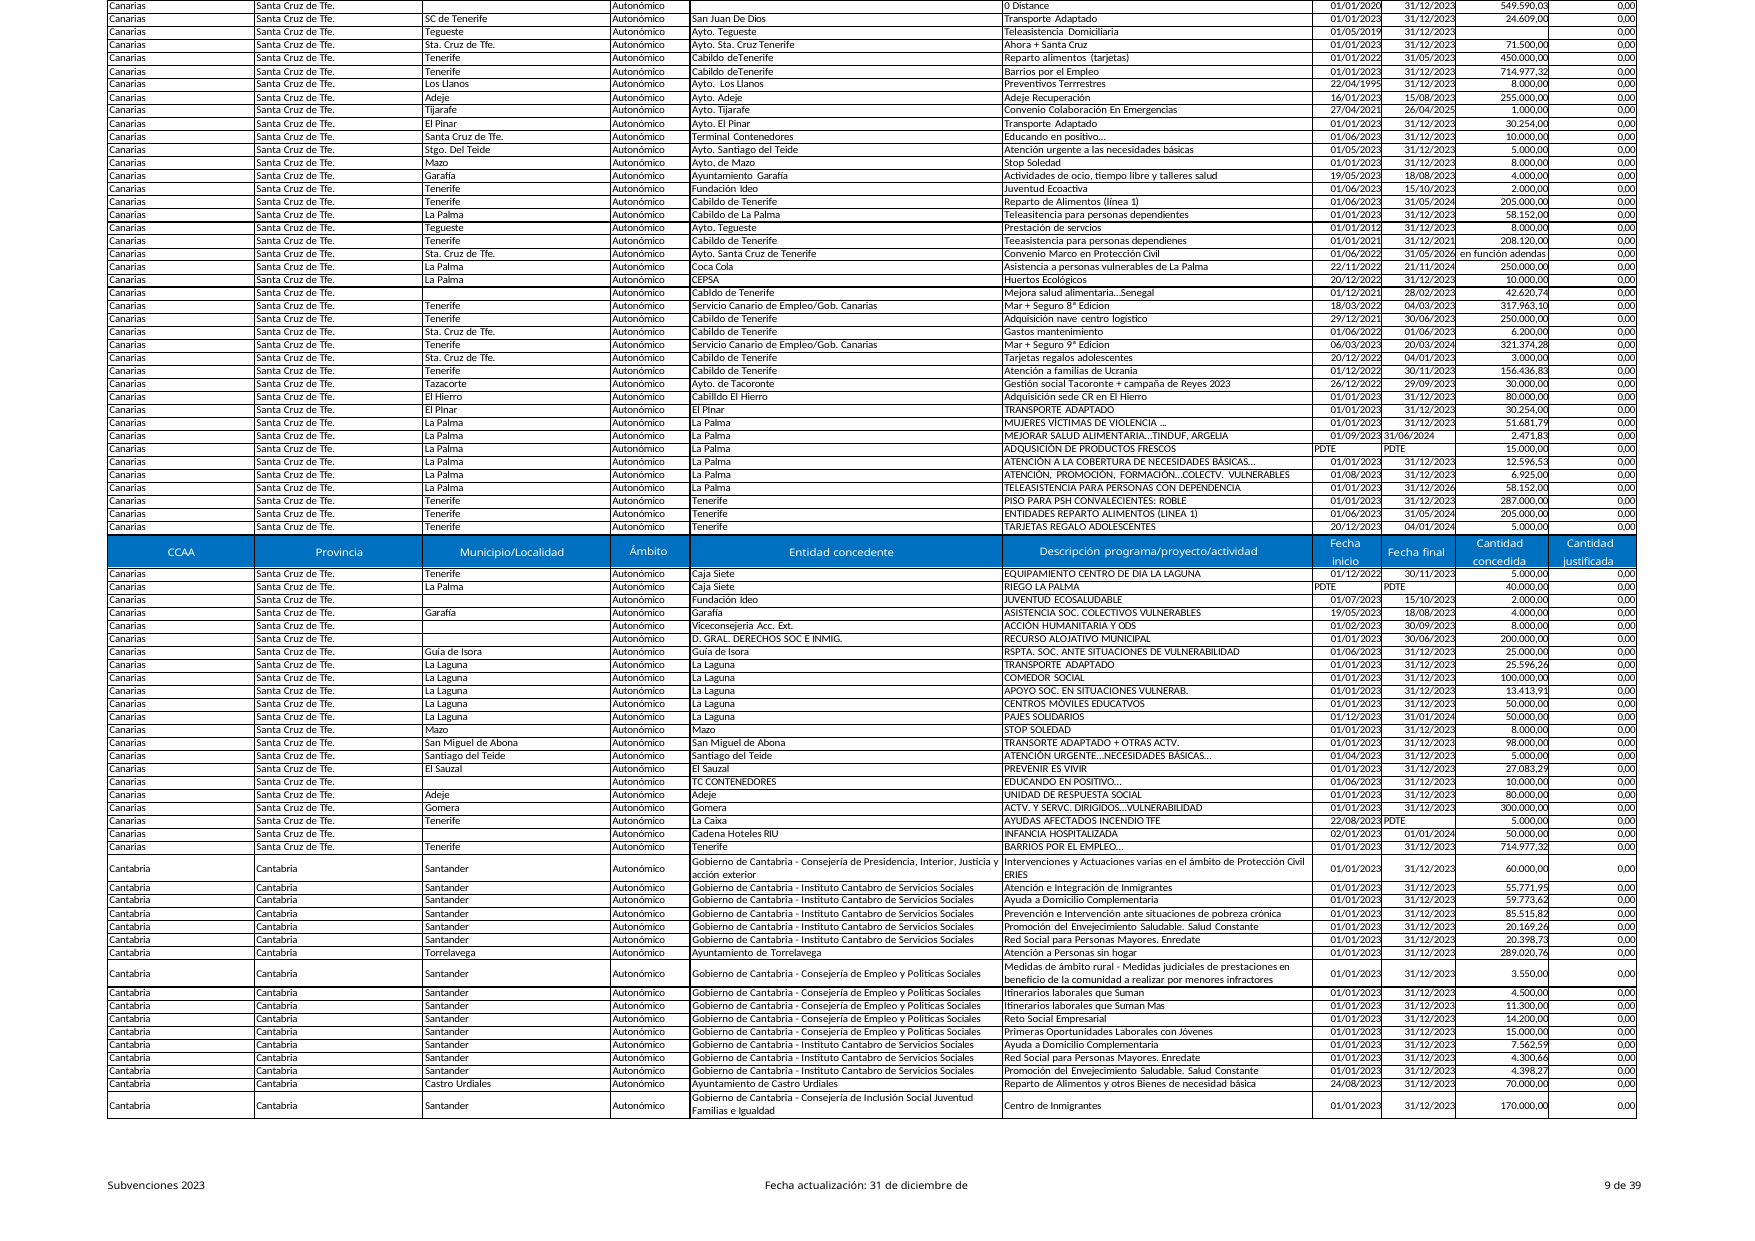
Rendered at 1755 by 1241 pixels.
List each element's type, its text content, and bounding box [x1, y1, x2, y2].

table_cell Canarias [108, 183, 254, 195]
table_cell 01/01/2023 [1313, 947, 1381, 959]
table_cell Reparto alimentos (tarjetas) [1003, 53, 1312, 65]
table_cell 0,00 [1549, 157, 1636, 169]
table_cell 31/12/2023 [1382, 673, 1455, 685]
table_cell La Laguna [691, 686, 1002, 698]
table_cell 31/12/2023 [1382, 855, 1455, 881]
table_cell 01/01/2023 [1313, 1027, 1381, 1038]
table_cell Ayto. Los Llanos [691, 79, 1002, 91]
table_cell Autonómico [611, 569, 689, 581]
table_cell Autonómico [611, 777, 689, 789]
table_cell 0,00 [1549, 908, 1636, 920]
table_cell 0,00 [1549, 457, 1636, 469]
table_cell 6.200,00 [1456, 327, 1548, 338]
table_cell PDTE [1313, 444, 1381, 456]
table_cell Adquisición sede CR en El Hierro [1003, 392, 1312, 404]
table_cell Promoción del Envejecimiento Saludable. Salud Constante [1003, 921, 1312, 933]
table_cell 31/12/2023 [1382, 418, 1455, 430]
table_cell Canarias [108, 14, 254, 26]
table_cell Ayto. Santa Cruz de Tenerife [691, 249, 1002, 260]
table_cell Cantabria [255, 1001, 422, 1012]
table_cell Cantabria [108, 1053, 254, 1064]
table_cell 31/12/2023 [1382, 118, 1455, 130]
table_cell La Palma [691, 431, 1002, 443]
table_cell Autonómico [611, 261, 689, 273]
table_cell Cabildo deTenerife [691, 66, 1002, 78]
table_cell 40.000,00 [1456, 582, 1548, 593]
table_cell Tenerife [691, 842, 1002, 854]
table_cell Garafía [691, 608, 1002, 619]
table_cell 0,00 [1549, 1092, 1636, 1118]
table_cell 31/12/2023 [1382, 1079, 1455, 1091]
table_cell Canarias [108, 144, 254, 156]
table_cell Canarias [108, 777, 254, 789]
table_cell 0,00 [1549, 1014, 1636, 1026]
table_cell 31/12/2023 [1382, 1001, 1455, 1012]
table_cell 20/12/2022 [1313, 275, 1381, 286]
table_cell 31/05/2024 [1382, 196, 1455, 208]
table_cell 01/01/2012 [1313, 223, 1381, 234]
table_cell EQUIPAMIENTO CENTRO DE DIA LA LAGUNA [1003, 569, 1312, 581]
table_cell 0,00 [1549, 947, 1636, 959]
table_cell 0,00 [1549, 27, 1636, 39]
table_cell Autonómico [611, 816, 689, 828]
table_cell 01/01/2020 [1313, 1, 1381, 13]
table_cell Autonómico [611, 483, 689, 495]
table_cell [423, 1, 610, 13]
table_cell 01/01/2023 [1313, 1014, 1381, 1026]
table_cell Gestión social Tacoronte + campaña de Reyes 2023 [1003, 379, 1312, 391]
table_cell 12.596,53 [1456, 457, 1548, 469]
table_cell 31/12/2023 [1382, 895, 1455, 907]
table_cell Prevención e Intervención ante situaciones de pobreza crónica [1003, 908, 1312, 920]
table_cell STOP SOLEDAD [1003, 725, 1312, 737]
table_cell 0,00 [1549, 301, 1636, 312]
table_cell 0,00 [1549, 79, 1636, 91]
table_cell Gobierno de Cantabria - Consejería de Empleo y Politicas Sociales [691, 1001, 1002, 1012]
table_cell Autonómico [611, 235, 689, 247]
table_cell Santa Cruz de Tfe. [255, 751, 422, 763]
table_cell 30/11/2023 [1382, 569, 1455, 581]
table_cell Autonómico [611, 608, 689, 619]
table_cell Autonómico [611, 92, 689, 104]
table_cell 0,00 [1549, 379, 1636, 391]
table_cell Santa Cruz de Tfe. [255, 196, 422, 208]
table_cell Santa Cruz de Tfe. [255, 608, 422, 619]
table_cell Cantabria [255, 895, 422, 907]
table_cell 01/08/2023 [1313, 470, 1381, 482]
table_cell 31/12/2023 [1382, 699, 1455, 711]
table_cell ACCIÓN HUMANITARIA Y ODS [1003, 621, 1312, 633]
table_cell 0,00 [1549, 40, 1636, 52]
table_cell 0,00 [1549, 960, 1636, 986]
table_cell Gobierno de Cantabria - Consejería de Empleo y Politicas Sociales [691, 1027, 1002, 1038]
table_cell 0,00 [1549, 314, 1636, 326]
table_cell 01/06/2022 [1313, 249, 1381, 260]
table_cell 18/08/2023 [1382, 170, 1455, 182]
table_cell 01/01/2023 [1313, 418, 1381, 430]
table_cell 0,00 [1549, 569, 1636, 581]
table_cell Tenerife [423, 340, 610, 352]
table_cell ATENCIÓN URGENTE…NECESIDADES BÁSICAS… [1003, 751, 1312, 763]
table_cell 0,00 [1549, 144, 1636, 156]
table_cell Autonómico [611, 509, 689, 521]
table_cell 01/01/2023 [1313, 1001, 1381, 1012]
table_cell [691, 1, 1002, 13]
table_cell Santander [423, 1027, 610, 1038]
table_cell Santa Cruz de Tfe. [255, 366, 422, 378]
table_cell 26/04/2025 [1382, 105, 1455, 117]
table_cell 27.083,29 [1456, 764, 1548, 776]
table_cell Cantabria [108, 921, 254, 933]
table_cell Ayuntamiento Garafía [691, 170, 1002, 182]
table_cell Santa Cruz de Tfe. [255, 647, 422, 659]
table_cell 0,00 [1549, 170, 1636, 182]
table_cell Santa Cruz de Tfe. [255, 803, 422, 815]
table_cell 31/12/2023 [1382, 921, 1455, 933]
table_cell 1.000,00 [1456, 105, 1548, 117]
table_cell 31/12/2021 [1382, 235, 1455, 247]
table_cell Teleasistencia Domiciliaria [1003, 27, 1312, 39]
table_cell 01/01/2023 [1313, 908, 1381, 920]
table_cell Canarias [108, 418, 254, 430]
table_cell Autonómico [611, 1092, 689, 1118]
table_cell 300.000,00 [1456, 803, 1548, 815]
table_cell 01/06/2023 [1313, 183, 1381, 195]
table_cell 7.562,59 [1456, 1040, 1548, 1052]
table_cell Tenerife [423, 53, 610, 65]
table_cell Canarias [108, 209, 254, 221]
table_cell 58.152,00 [1456, 209, 1548, 221]
table_cell 50.000,00 [1456, 712, 1548, 724]
table_cell Santa Cruz de Tfe. [255, 183, 422, 195]
table_cell Autonómico [611, 855, 689, 881]
table_cell [423, 595, 610, 607]
table_cell Castro Urdiales [423, 1079, 610, 1091]
table_cell Canarias [108, 738, 254, 750]
table_cell 0,00 [1549, 53, 1636, 65]
table_cell 22/11/2022 [1313, 261, 1381, 273]
table_cell 31/12/2023 [1382, 960, 1455, 986]
table_cell Canarias [108, 223, 254, 234]
table_cell Teleasitencia para personas dependientes [1003, 209, 1312, 221]
table_cell Gobierno de Cantabria - Consejería de Empleo y Politicas Sociales [691, 988, 1002, 999]
table_cell 0,00 [1549, 522, 1636, 534]
table_cell ASISTENCIA SOC. COLECTIVOS VULNERABLES [1003, 608, 1312, 619]
table_cell Autonómico [611, 947, 689, 959]
table_header Municipio/Localidad [423, 536, 610, 567]
table_cell 321.374,28 [1456, 340, 1548, 352]
table_cell La Laguna [691, 712, 1002, 724]
table_cell Autonómico [611, 595, 689, 607]
table_cell 01/01/2023 [1313, 738, 1381, 750]
table_cell Autonómico [611, 829, 689, 841]
table_cell 31/12/2023 [1382, 1066, 1455, 1078]
table_cell Canarias [108, 53, 254, 65]
table_cell Autonómico [611, 522, 689, 534]
table_cell 50.000,00 [1456, 699, 1548, 711]
table_cell La Palma [423, 470, 610, 482]
table_cell 11.300,00 [1456, 1001, 1548, 1012]
table_cell Cantabria [255, 1053, 422, 1064]
table_cell Garafía [423, 608, 610, 619]
table_cell 01/01/2023 [1313, 496, 1381, 508]
table_cell Adeje Recuperación [1003, 92, 1312, 104]
table_cell 22/08/2023 [1313, 816, 1381, 828]
table_cell Santa Cruz de Tfe. [255, 816, 422, 828]
table_cell 01/12/2022 [1313, 569, 1381, 581]
table_cell Transporte Adaptado [1003, 14, 1312, 26]
table_cell 24.609,00 [1456, 14, 1548, 26]
table_cell 0,00 [1549, 634, 1636, 646]
table_cell 01/01/2023 [1313, 842, 1381, 854]
table_cell Santa Cruz de Tfe. [423, 131, 610, 143]
table_cell Canarias [108, 353, 254, 364]
table_cell Ayto. El Pinar [691, 118, 1002, 130]
table_cell Gobierno de Cantabria - Instituto Cantabro de Servicios Sociales [691, 921, 1002, 933]
table_cell Tazacorte [423, 379, 610, 391]
table_cell Asistencia a personas vulnerables de La Palma [1003, 261, 1312, 273]
table_cell Viceconsejeria Acc. Ext. [691, 621, 1002, 633]
table_cell Autonómico [611, 366, 689, 378]
table_cell Sta. Cruz de Tfe. [423, 40, 610, 52]
table_cell Santa Cruz de Tfe. [255, 131, 422, 143]
table_cell Autonómico [611, 764, 689, 776]
table_cell Autonómico [611, 1001, 689, 1012]
table_cell Santander [423, 960, 610, 986]
table_cell Cantabria [255, 855, 422, 881]
table_cell Autonómico [611, 908, 689, 920]
table_cell 0,00 [1549, 118, 1636, 130]
table_cell 8.000,00 [1456, 79, 1548, 91]
table_cell Canarias [108, 621, 254, 633]
table_cell Tenerife [423, 816, 610, 828]
table_cell Cantabria [108, 895, 254, 907]
table_cell Huertos Ecológicos [1003, 275, 1312, 286]
table_cell 5.000,00 [1456, 569, 1548, 581]
table_cell Canarias [108, 261, 254, 273]
table_cell 31/12/2023 [1382, 1092, 1455, 1118]
table_cell 0,00 [1549, 261, 1636, 273]
table_cell 31/12/2023 [1382, 738, 1455, 750]
table_cell Sta. Cruz de Tfe. [423, 353, 610, 364]
table_cell Autonómico [611, 209, 689, 221]
table_cell Educando en positivo… [1003, 131, 1312, 143]
table_cell 31/12/2023 [1382, 14, 1455, 26]
table_cell La Caixa [691, 816, 1002, 828]
table_cell Adeje [691, 790, 1002, 802]
table_cell Autonómico [611, 1040, 689, 1052]
table_cell 01/05/2019 [1313, 27, 1381, 39]
table_cell 80.000,00 [1456, 392, 1548, 404]
table_cell 0,00 [1549, 366, 1636, 378]
table_cell Tenerife [423, 66, 610, 78]
table_cell Autonómico [611, 144, 689, 156]
table_cell 31/12/2023 [1382, 275, 1455, 286]
table_cell 0 Distance [1003, 1, 1312, 13]
table_cell 0,00 [1549, 829, 1636, 841]
table_cell 0,00 [1549, 209, 1636, 221]
table_cell 01/01/2022 [1313, 53, 1381, 65]
table_cell Ayto. Adeje [691, 92, 1002, 104]
table_cell Canarias [108, 686, 254, 698]
table_cell Santa Cruz de Tfe. [255, 470, 422, 482]
table_cell 51.681,79 [1456, 418, 1548, 430]
table_cell 2.000,00 [1456, 595, 1548, 607]
table_cell Autonómico [611, 1066, 689, 1078]
table_cell Cantabria [255, 947, 422, 959]
table_cell Atención e Integración de Inmigrantes [1003, 882, 1312, 894]
table_cell La Palma [691, 470, 1002, 482]
table_cell Atención a familias de Ucrania [1003, 366, 1312, 378]
table_cell Santa Cruz de Tfe. [255, 405, 422, 417]
table_cell Tenerife [423, 522, 610, 534]
table_cell Adeje [423, 92, 610, 104]
table_cell Santa Cruz de Tfe. [255, 27, 422, 39]
table_cell 31/05/2026 [1382, 249, 1455, 260]
table_cell 8.000,00 [1456, 621, 1548, 633]
table_cell Autonómico [611, 699, 689, 711]
table_cell UNIDAD DE RESPUESTA SOCIAL [1003, 790, 1312, 802]
table_cell TRANSORTE ADAPTADO + OTRAS ACTV. [1003, 738, 1312, 750]
table_cell La Palma [691, 444, 1002, 456]
table_cell 01/01/2023 [1313, 1040, 1381, 1052]
table_cell Santa Cruz de Tfe. [255, 53, 422, 65]
table_cell 31/12/2023 [1382, 470, 1455, 482]
table_cell 15.000,00 [1456, 444, 1548, 456]
table_cell 31/12/2023 [1382, 157, 1455, 169]
table_cell La Palma [423, 444, 610, 456]
table_cell 10.000,00 [1456, 275, 1548, 286]
table_cell Servicio Canario de Empleo/Gob. Canarias [691, 340, 1002, 352]
table_cell 156.436,83 [1456, 366, 1548, 378]
table_cell La Palma [423, 582, 610, 593]
table_cell Ayuntamiento de Torrelavega [691, 947, 1002, 959]
table_cell Cantabria [108, 988, 254, 999]
table_cell Cantabria [255, 960, 422, 986]
table_cell 0,00 [1549, 816, 1636, 828]
table_cell 01/01/2023 [1313, 40, 1381, 52]
table_cell Santa Cruz de Tfe. [255, 457, 422, 469]
table_cell Santa Cruz de Tfe. [255, 444, 422, 456]
table_cell Canarias [108, 327, 254, 338]
table_cell Primeras Oportunidades Laborales con Jóvenes [1003, 1027, 1312, 1038]
table_cell 5.000,00 [1456, 816, 1548, 828]
table_cell EDUCANDO EN POSITIVO… [1003, 777, 1312, 789]
table_cell 0,00 [1549, 1027, 1636, 1038]
table_cell Canarias [108, 751, 254, 763]
table_cell Autonómico [611, 1027, 689, 1038]
table_cell 0,00 [1549, 882, 1636, 894]
table_cell 0,00 [1549, 934, 1636, 946]
table_header Entidad concedente [691, 536, 1002, 567]
table_cell La Palma [423, 209, 610, 221]
table_cell Canarias [108, 157, 254, 169]
table_cell 20.398,73 [1456, 934, 1548, 946]
table_cell Autonómico [611, 118, 689, 130]
table_cell Santa Cruz de Tfe. [255, 431, 422, 443]
table_cell 0,00 [1549, 14, 1636, 26]
table_cell ADQUSICIÓN DE PRODUCTOS FRESCOS [1003, 444, 1312, 456]
table_cell Preventivos Terrrestres [1003, 79, 1312, 91]
table_cell 31/05/2024 [1382, 509, 1455, 521]
table_cell Canarias [108, 608, 254, 619]
table_cell 01/01/2023 [1313, 790, 1381, 802]
table_cell 18/08/2023 [1382, 608, 1455, 619]
table_cell Tenerife [423, 301, 610, 312]
table_cell Autonómico [611, 170, 689, 182]
table_cell JUVENTUD ECOSALUDABLE [1003, 595, 1312, 607]
table_cell Reparto de Alimentos (línea 1) [1003, 196, 1312, 208]
table_cell Sta. Cruz de Tfe. [423, 327, 610, 338]
table_cell D. GRAL. DERECHOS SOC E INMIG. [691, 634, 1002, 646]
table_cell Reto Social Empresarial [1003, 1014, 1312, 1026]
table_cell Autonómico [611, 40, 689, 52]
table_cell Autonómico [611, 53, 689, 65]
table_cell 01/06/2023 [1382, 327, 1455, 338]
table_cell 01/05/2023 [1313, 144, 1381, 156]
table_cell 01/06/2023 [1313, 131, 1381, 143]
table_cell Autonómico [611, 647, 689, 659]
table_cell 19/05/2023 [1313, 170, 1381, 182]
table_cell Tenerife [691, 522, 1002, 534]
table_cell 15.000,00 [1456, 1027, 1548, 1038]
table_cell 31/12/2023 [1382, 1040, 1455, 1052]
table_cell 01/01/2023 [1313, 725, 1381, 737]
table_cell Santander [423, 934, 610, 946]
table_cell Fundación Ideo [691, 595, 1002, 607]
table_cell 31/12/2023 [1382, 686, 1455, 698]
table_cell 0,00 [1549, 595, 1636, 607]
table_cell 01/07/2023 [1313, 595, 1381, 607]
table_cell 01/06/2023 [1313, 647, 1381, 659]
table_cell Cantabria [255, 988, 422, 999]
table_cell Autonómico [611, 131, 689, 143]
table_cell Canarias [108, 803, 254, 815]
table_cell 2.471,83 [1456, 431, 1548, 443]
table_cell [423, 777, 610, 789]
table_cell 01/09/2023 [1313, 431, 1381, 443]
table_cell Tenerife [423, 196, 610, 208]
table_cell Gastos mantenimiento [1003, 327, 1312, 338]
table_cell Autonómico [611, 392, 689, 404]
table_cell 5.000,00 [1456, 751, 1548, 763]
table_cell La Palma [691, 418, 1002, 430]
table_cell 01/01/2023 [1313, 934, 1381, 946]
table_cell Autonómico [611, 275, 689, 286]
table_cell 2.000,00 [1456, 183, 1548, 195]
table_cell Medidas de ámbito rural - Medidas judiciales de prestaciones en beneficio de la comunidad a realizar por menores infractores [1003, 960, 1312, 986]
table_cell 29/12/2021 [1313, 314, 1381, 326]
table_cell Canarias [108, 1, 254, 13]
table_cell 22/04/1995 [1313, 79, 1381, 91]
table_cell Ayuntamiento de Castro Urdiales [691, 1079, 1002, 1091]
table_cell Canarias [108, 816, 254, 828]
table_cell Cantabria [255, 921, 422, 933]
table_cell 0,00 [1549, 803, 1636, 815]
table_cell 6.925,00 [1456, 470, 1548, 482]
table_cell Canarias [108, 699, 254, 711]
table_cell Guía de Isora [423, 647, 610, 659]
table_cell Cantabria [255, 1066, 422, 1078]
table_cell 8.000,00 [1456, 157, 1548, 169]
table_cell 0,00 [1549, 608, 1636, 619]
table_cell Autonómico [611, 79, 689, 91]
table_cell Cabilldo El Hierro [691, 392, 1002, 404]
table_cell Canarias [108, 582, 254, 593]
table_cell Gomera [423, 803, 610, 815]
table_cell La Laguna [691, 699, 1002, 711]
table_cell Mazo [423, 157, 610, 169]
table_cell Santa Cruz de Tfe. [255, 223, 422, 234]
table_cell Canarias [108, 196, 254, 208]
table_cell Santiago del Teide [423, 751, 610, 763]
table_cell 0,00 [1549, 483, 1636, 495]
table_cell 01/02/2023 [1313, 621, 1381, 633]
table_cell Ayto, de Mazo [691, 157, 1002, 169]
table_cell 01/01/2023 [1313, 699, 1381, 711]
table_cell Caja Siete [691, 569, 1002, 581]
table_cell 16/01/2023 [1313, 92, 1381, 104]
table_cell 0,00 [1549, 509, 1636, 521]
table_cell 4.000,00 [1456, 170, 1548, 182]
table_cell El PInar [423, 405, 610, 417]
table_cell Santander [423, 1001, 610, 1012]
table_cell 01/12/2021 [1313, 288, 1381, 299]
table_cell Autonómico [611, 686, 689, 698]
table_cell 0,00 [1549, 673, 1636, 685]
table_cell PISO PARA PSH CONVALECIENTES: ROBLE [1003, 496, 1312, 508]
table_cell Cantabria [108, 908, 254, 920]
table_cell Gobierno de Cantabria - Instituto Cantabro de Servicios Sociales [691, 1040, 1002, 1052]
table_cell 01/01/2024 [1382, 829, 1455, 841]
table_cell 31/12/2023 [1382, 790, 1455, 802]
table_cell 04/01/2024 [1382, 522, 1455, 534]
table_cell 01/01/2023 [1313, 209, 1381, 221]
table_cell 80.000,00 [1456, 790, 1548, 802]
table_cell 4.300,66 [1456, 1053, 1548, 1064]
table_cell Santa Cruz de Tfe. [255, 582, 422, 593]
table_cell Santa Cruz de Tfe. [255, 105, 422, 117]
table_cell La Laguna [423, 686, 610, 698]
table_cell Cabildo de Tenerife [691, 366, 1002, 378]
table_cell 01/01/2023 [1313, 405, 1381, 417]
table_cell 31/12/2023 [1382, 934, 1455, 946]
table_cell [423, 621, 610, 633]
table_cell Autonómico [611, 340, 689, 352]
table_cell 200.000,00 [1456, 634, 1548, 646]
table_cell 31/12/2023 [1382, 1027, 1455, 1038]
table_cell Gobierno de Cantabria - Instituto Cantabro de Servicios Sociales [691, 882, 1002, 894]
table_cell Santa Cruz de Tfe. [255, 392, 422, 404]
table_cell Santa Cruz de Tfe. [255, 14, 422, 26]
table_cell Santa Cruz de Tfe. [255, 314, 422, 326]
table_cell 01/01/2023 [1313, 660, 1381, 672]
table_cell Santa Cruz de Tfe. [255, 725, 422, 737]
table_cell Autonómico [611, 660, 689, 672]
table_cell Canarias [108, 366, 254, 378]
table_cell Autonómico [611, 621, 689, 633]
table_cell Canarias [108, 431, 254, 443]
table_cell 31/12/2023 [1382, 209, 1455, 221]
table_cell [423, 829, 610, 841]
table_cell Canarias [108, 829, 254, 841]
table_cell 0,00 [1549, 223, 1636, 234]
table_cell 31/12/2023 [1382, 725, 1455, 737]
table_header Cantidad concedida [1456, 536, 1548, 567]
table_cell Ayuda a Domicilio Complementaria [1003, 895, 1312, 907]
table_cell La Palma [423, 261, 610, 273]
table_cell La Laguna [423, 712, 610, 724]
table_cell Autonómico [611, 66, 689, 78]
table_cell 0,00 [1549, 1040, 1636, 1052]
table_cell Tenerife [423, 314, 610, 326]
table_cell [423, 634, 610, 646]
table_cell Santa Cruz de Tfe. [255, 66, 422, 78]
table_cell 0,00 [1549, 842, 1636, 854]
table_cell Gobierno de Cantabria - Consejería de Presidencia, Interior, Justicia y acción exterior [691, 855, 1002, 881]
table_cell La Palma [423, 457, 610, 469]
table_cell Santa Cruz de Tfe. [255, 738, 422, 750]
table_cell Gobierno de Cantabria - Consejería de Inclusión Social Juventud Familias e Igualdad [691, 1092, 1002, 1118]
table_cell Canarias [108, 444, 254, 456]
table_cell TARJETAS REGALO ADOLESCENTES [1003, 522, 1312, 534]
table_cell Canarias [108, 340, 254, 352]
table_cell 0,00 [1549, 431, 1636, 443]
table_cell La Laguna [691, 660, 1002, 672]
table_cell Stop Soledad [1003, 157, 1312, 169]
table_cell Cantabria [255, 882, 422, 894]
table_cell 01/01/2023 [1313, 392, 1381, 404]
table_cell Cantabria [255, 1027, 422, 1038]
table_cell Torrelavega [423, 947, 610, 959]
table_cell 450.000,00 [1456, 53, 1548, 65]
table_cell Canarias [108, 790, 254, 802]
table_cell 26/12/2022 [1313, 379, 1381, 391]
table_cell 31/12/2023 [1382, 405, 1455, 417]
table_cell 31/12/2023 [1382, 647, 1455, 659]
table_cell Santa Cruz de Tfe. [255, 235, 422, 247]
table_cell 01/01/2023 [1313, 118, 1381, 130]
table_cell Tegueste [423, 223, 610, 234]
table_cell Santa Cruz de Tfe. [255, 509, 422, 521]
table_cell 01/01/2023 [1313, 921, 1381, 933]
table_cell 31/12/2023 [1382, 457, 1455, 469]
table_cell Cantabria [108, 934, 254, 946]
table_cell Autonómico [611, 457, 689, 469]
table_cell PDTE [1313, 582, 1381, 593]
table_cell Santa Cruz de Tfe. [255, 288, 422, 299]
table_cell 31/12/2023 [1382, 66, 1455, 78]
table_cell ENTIDADES REPARTO ALIMENTOS (LINEA 1) [1003, 509, 1312, 521]
table_cell La Palma [423, 483, 610, 495]
table_cell Promoción del Envejecimiento Saludable. Salud Constante [1003, 1066, 1312, 1078]
table_cell Ayuda a Domicilio Complementaria [1003, 1040, 1312, 1052]
table_cell Autonómico [611, 418, 689, 430]
table_cell 01/01/2023 [1313, 686, 1381, 698]
table_cell 0,00 [1549, 235, 1636, 247]
table_cell Santa Cruz de Tfe. [255, 327, 422, 338]
table_cell 0,00 [1549, 1066, 1636, 1078]
table_cell Autonómico [611, 444, 689, 456]
table_cell 0,00 [1549, 288, 1636, 299]
table_cell Cadena Hoteles RIU [691, 829, 1002, 841]
table_cell 30.254,00 [1456, 118, 1548, 130]
table_cell 25.596,26 [1456, 660, 1548, 672]
table_cell Autonómico [611, 105, 689, 117]
table_cell 549.590,03 [1456, 1, 1548, 13]
table_cell La Laguna [691, 673, 1002, 685]
table_cell Itinerarios laborales que Suman Mas [1003, 1001, 1312, 1012]
table_cell Gobierno de Cantabria - Instituto Cantabro de Servicios Sociales [691, 1053, 1002, 1064]
table_cell 01/04/2023 [1313, 751, 1381, 763]
table_cell Tenerife [423, 366, 610, 378]
table_cell Santa Cruz de Tfe. [255, 483, 422, 495]
table_cell Tijarafe [423, 105, 610, 117]
table_cell Autonómico [611, 183, 689, 195]
table_cell 3.550,00 [1456, 960, 1548, 986]
table_cell Santa Cruz de Tfe. [255, 301, 422, 312]
table_cell Mejora salud alimentaria…Senegal [1003, 288, 1312, 299]
table_cell RSPTA. SOC. ANTE SITUACIONES DE VULNERABILIDAD [1003, 647, 1312, 659]
table_cell 0,00 [1549, 790, 1636, 802]
table_cell Atención a Personas sin hogar [1003, 947, 1312, 959]
table_cell Reparto de Alimentos y otros Bienes de necesidad básica [1003, 1079, 1312, 1091]
table_cell Autonómico [611, 790, 689, 802]
table_cell Mar + Seguro 8ª Edicion [1003, 301, 1312, 312]
table_cell Cantabria [108, 960, 254, 986]
table_cell Cantabria [108, 1027, 254, 1038]
table_cell Autonómico [611, 431, 689, 443]
table_cell Santiago del Teide [691, 751, 1002, 763]
table_cell 01/01/2023 [1313, 803, 1381, 815]
table_cell Actividades de ocio, tiempo libre y talleres salud [1003, 170, 1312, 182]
table_cell CEPSA [691, 275, 1002, 286]
table_cell Santa Cruz de Tfe. [255, 157, 422, 169]
table_cell Santa Cruz de Tfe. [255, 144, 422, 156]
table_cell Autonómico [611, 921, 689, 933]
table_cell Santa Cruz de Tfe. [255, 673, 422, 685]
table_header Fecha final [1382, 536, 1455, 567]
table_cell 0,00 [1549, 582, 1636, 593]
table_cell Autonómico [611, 157, 689, 169]
table_cell Autonómico [611, 673, 689, 685]
table_cell 0,00 [1549, 496, 1636, 508]
table_cell Autonómico [611, 314, 689, 326]
table_cell Autonómico [611, 842, 689, 854]
table_cell Canarias [108, 392, 254, 404]
table_cell Canarias [108, 725, 254, 737]
table_cell 31/12/2023 [1382, 1053, 1455, 1064]
table_cell Canarias [108, 379, 254, 391]
table_cell Canarias [108, 470, 254, 482]
table_cell Teeasistencia para personas dependienes [1003, 235, 1312, 247]
table_cell Cantabria [108, 1001, 254, 1012]
table_cell 0,00 [1549, 92, 1636, 104]
table_cell Canarias [108, 131, 254, 143]
table_cell Cantabria [255, 1014, 422, 1026]
table_cell 01/01/2023 [1313, 483, 1381, 495]
table_cell Cantabria [108, 1066, 254, 1078]
table_cell 31/12/2026 [1382, 483, 1455, 495]
table_cell 0,00 [1549, 66, 1636, 78]
table_cell Santa Cruz de Tfe. [255, 118, 422, 130]
table_cell Santa Cruz de Tfe. [255, 170, 422, 182]
table_cell Santa Cruz de Tfe. [255, 842, 422, 854]
table_cell Gobierno de Cantabria - Instituto Cantabro de Servicios Sociales [691, 908, 1002, 920]
table_cell Autonómico [611, 934, 689, 946]
table_cell Mazo [423, 725, 610, 737]
table_cell 287.000,00 [1456, 496, 1548, 508]
table_cell Ahora + Santa Cruz [1003, 40, 1312, 52]
table_cell El Hierro [423, 392, 610, 404]
table_cell Autonómico [611, 1, 689, 13]
table_cell Autonómico [611, 634, 689, 646]
table_cell 10.000,00 [1456, 131, 1548, 143]
table_cell Centro de Inmigrantes [1003, 1092, 1312, 1118]
table_cell PDTE [1382, 444, 1455, 456]
table_cell 0,00 [1549, 738, 1636, 750]
table_cell 13.413,91 [1456, 686, 1548, 698]
table_cell 01/01/2023 [1313, 14, 1381, 26]
table_cell Santander [423, 895, 610, 907]
table_cell 06/03/2023 [1313, 340, 1381, 352]
table_cell 02/01/2023 [1313, 829, 1381, 841]
table_cell 01/12/2022 [1313, 366, 1381, 378]
table_cell 31/01/2024 [1382, 712, 1455, 724]
table_cell Cantabria [108, 1040, 254, 1052]
table_cell 205.000,00 [1456, 196, 1548, 208]
table_cell 31/12/2023 [1382, 947, 1455, 959]
table_cell 20/12/2022 [1313, 353, 1381, 364]
table_cell La Palma [691, 457, 1002, 469]
table_cell Autonómico [611, 249, 689, 260]
table_cell Canarias [108, 457, 254, 469]
table_cell 01/12/2023 [1313, 712, 1381, 724]
table_header Provincia [255, 536, 422, 567]
table_cell 31/12/2023 [1382, 131, 1455, 143]
table_cell 10.000,00 [1456, 777, 1548, 789]
table_header Descripción programa/proyecto/actividad [1003, 536, 1312, 567]
table_cell 0,00 [1549, 686, 1636, 698]
table_cell Canarias [108, 92, 254, 104]
table_cell PDTE [1382, 816, 1455, 828]
table_cell 31/06/2024 [1382, 431, 1455, 443]
table_cell Cantabria [108, 855, 254, 881]
table_cell Tenerife [423, 569, 610, 581]
table_cell Ayto. Sta. Cruz Tenerife [691, 40, 1002, 52]
table_cell Autonómico [611, 496, 689, 508]
table_cell 01/06/2023 [1313, 777, 1381, 789]
table_cell 01/01/2023 [1313, 457, 1381, 469]
table_cell 25.000,00 [1456, 647, 1548, 659]
table_cell Cabildo de Tenerife [691, 196, 1002, 208]
table_cell 0,00 [1549, 660, 1636, 672]
table_cell La Palma [423, 431, 610, 443]
table_cell APOYO SOC. EN SITUACIONES VULNERAB. [1003, 686, 1312, 698]
table_cell TRANSPORTE ADAPTADO [1003, 660, 1312, 672]
table_cell Tenerife [423, 496, 610, 508]
table_cell SC de Tenerife [423, 14, 610, 26]
table_cell Cantabria [255, 1079, 422, 1091]
table_cell 8.000,00 [1456, 223, 1548, 234]
table_cell 60.000,00 [1456, 855, 1548, 881]
table_cell Autonómico [611, 960, 689, 986]
table_cell 98.000,00 [1456, 738, 1548, 750]
table_cell 18/03/2022 [1313, 301, 1381, 312]
table_cell Canarias [108, 647, 254, 659]
table_cell Santa Cruz de Tfe. [255, 209, 422, 221]
table_cell 50.000,00 [1456, 829, 1548, 841]
table_cell Santa Cruz de Tfe. [255, 92, 422, 104]
table_cell 14.200,00 [1456, 1014, 1548, 1026]
table_cell Canarias [108, 288, 254, 299]
table_cell 0,00 [1549, 1, 1636, 13]
table_cell RECURSO ALOJATIVO MUNICIPAL [1003, 634, 1312, 646]
table_cell 31/12/2023 [1382, 496, 1455, 508]
table_cell Gomera [691, 803, 1002, 815]
table_cell 59.773,62 [1456, 895, 1548, 907]
table_cell San Juan De Dios [691, 14, 1002, 26]
table_cell 0,00 [1549, 340, 1636, 352]
table_cell Santander [423, 1014, 610, 1026]
table_cell 01/06/2023 [1313, 509, 1381, 521]
table_cell San Miguel de Abona [423, 738, 610, 750]
table_cell 4.000,00 [1456, 608, 1548, 619]
table_cell El PInar [691, 405, 1002, 417]
table_cell MEJORAR SALUD ALIMENTARIA…TINDUF, ARGELIA [1003, 431, 1312, 443]
table_cell Atención urgente a las necesidades básicas [1003, 144, 1312, 156]
table_cell 0,00 [1549, 131, 1636, 143]
table_cell 15/10/2023 [1382, 595, 1455, 607]
table_cell Tegueste [423, 27, 610, 39]
table_cell 01/01/2023 [1313, 764, 1381, 776]
table_cell La Laguna [423, 660, 610, 672]
table_cell Autonómico [611, 1053, 689, 1064]
table_cell 289.020,76 [1456, 947, 1548, 959]
table_cell Cantabria [108, 882, 254, 894]
table_cell Tenerife [691, 496, 1002, 508]
table_cell 31/12/2023 [1382, 882, 1455, 894]
table_header Cantidad justificada [1549, 536, 1636, 567]
table_cell Canarias [108, 764, 254, 776]
table_header CCAA [108, 536, 254, 567]
table_cell Canarias [108, 249, 254, 260]
table_cell 31/12/2023 [1382, 40, 1455, 52]
table_cell 5.000,00 [1456, 522, 1548, 534]
table_cell Autonómico [611, 405, 689, 417]
table_cell 24/08/2023 [1313, 1079, 1381, 1091]
table_cell 100.000,00 [1456, 673, 1548, 685]
table_cell La Laguna [423, 673, 610, 685]
table_cell 0,00 [1549, 353, 1636, 364]
table_cell Santa Cruz de Tfe. [255, 595, 422, 607]
table_cell 01/01/2023 [1313, 895, 1381, 907]
table_cell PAJES SOLIDARIOS [1003, 712, 1312, 724]
table_cell Santa Cruz de Tfe. [255, 764, 422, 776]
table_cell 31/12/2023 [1382, 777, 1455, 789]
table_cell Canarias [108, 314, 254, 326]
table_cell 27/04/2021 [1313, 105, 1381, 117]
table_cell Cantabria [108, 947, 254, 959]
table_cell Tenerife [691, 509, 1002, 521]
table_cell 15/10/2023 [1382, 183, 1455, 195]
table_cell 58.152,00 [1456, 483, 1548, 495]
table_cell 19/05/2023 [1313, 608, 1381, 619]
table_cell 31/12/2023 [1382, 764, 1455, 776]
table_cell 0,00 [1549, 855, 1636, 881]
table_cell Canarias [108, 105, 254, 117]
table_cell 31/12/2023 [1382, 223, 1455, 234]
table_cell 01/01/2023 [1313, 882, 1381, 894]
table_cell Santa Cruz de Tfe. [255, 699, 422, 711]
table_header Ámbito [611, 536, 689, 567]
table_cell Autonómico [611, 803, 689, 815]
table_cell Canarias [108, 496, 254, 508]
table_cell Autonómico [611, 301, 689, 312]
table_cell Canarias [108, 522, 254, 534]
table_cell Autonómico [611, 327, 689, 338]
table_cell 21/11/2024 [1382, 261, 1455, 273]
table_cell 31/12/2023 [1382, 392, 1455, 404]
table_cell El Sauzal [423, 764, 610, 776]
table_cell Autonómico [611, 379, 689, 391]
table_cell Santa Cruz de Tfe. [255, 40, 422, 52]
table_cell COMEDOR SOCIAL [1003, 673, 1312, 685]
table_cell 30.254,00 [1456, 405, 1548, 417]
table_cell 01/01/2023 [1313, 960, 1381, 986]
table_cell Prestación de servcios [1003, 223, 1312, 234]
table_cell Autonómico [611, 725, 689, 737]
table_cell RIEGO LA PALMA [1003, 582, 1312, 593]
table_cell Canarias [108, 660, 254, 672]
table_cell 0,00 [1549, 249, 1636, 260]
table_cell 4.500,00 [1456, 988, 1548, 999]
table_cell 20/12/2023 [1313, 522, 1381, 534]
table_cell Tenerife [423, 509, 610, 521]
table_cell Santa Cruz de Tfe. [255, 79, 422, 91]
table_cell Cantabria [255, 934, 422, 946]
table_cell Autonómico [611, 712, 689, 724]
table_cell Santa Cruz de Tfe. [255, 353, 422, 364]
table_cell 0,00 [1549, 405, 1636, 417]
table_cell 01/06/2022 [1313, 327, 1381, 338]
table_cell PREVENIR ES VIVIR [1003, 764, 1312, 776]
table_cell Guía de Isora [691, 647, 1002, 659]
table_cell Cantabria [255, 1092, 422, 1118]
table_cell Autonómico [611, 882, 689, 894]
table_cell 0,00 [1549, 105, 1636, 117]
table_cell Stgo. Del Teide [423, 144, 610, 156]
table_cell 31/12/2023 [1382, 803, 1455, 815]
table_cell Canarias [108, 595, 254, 607]
table_cell Santa Cruz de Tfe. [255, 496, 422, 508]
table_cell 0,00 [1549, 275, 1636, 286]
table_cell San Miguel de Abona [691, 738, 1002, 750]
table_cell 0,00 [1549, 327, 1636, 338]
table_cell Caja Siete [691, 582, 1002, 593]
table_cell 0,00 [1549, 764, 1636, 776]
table_cell Santander [423, 1092, 610, 1118]
table_cell 4.398,27 [1456, 1066, 1548, 1078]
table_cell ACTV. Y SERVC. DIRIGIDOS…VULNERABILIDAD [1003, 803, 1312, 815]
table_cell Santa Cruz de Tfe. [255, 275, 422, 286]
table_cell Canarias [108, 79, 254, 91]
table_cell 29/09/2023 [1382, 379, 1455, 391]
table_cell Tarjetas regalos adolescentes [1003, 353, 1312, 364]
table_cell Santander [423, 1053, 610, 1064]
table_cell Fundación Ideo [691, 183, 1002, 195]
table_cell en función adendas [1456, 249, 1548, 260]
table_cell La Palma [423, 418, 610, 430]
table_cell 31/12/2023 [1382, 842, 1455, 854]
table_cell Tenerife [423, 183, 610, 195]
table_cell Canarias [108, 634, 254, 646]
table_cell Ayto. Santiago del Teide [691, 144, 1002, 156]
table_cell Juventud Ecoactiva [1003, 183, 1312, 195]
table_cell 04/01/2023 [1382, 353, 1455, 364]
table_cell Gobierno de Cantabria - Consejería de Empleo y Politicas Sociales [691, 1014, 1002, 1026]
table_cell Santander [423, 988, 610, 999]
table_cell Canarias [108, 569, 254, 581]
table_cell 0,00 [1549, 1079, 1636, 1091]
table_cell Santa Cruz de Tfe. [255, 379, 422, 391]
table_cell Ayto. Tegueste [691, 223, 1002, 234]
table_cell Tenerife [423, 842, 610, 854]
table_cell 04/03/2023 [1382, 301, 1455, 312]
table_cell 0,00 [1549, 699, 1636, 711]
table_cell Autonómico [611, 223, 689, 234]
table_cell Santa Cruz de Tfe. [255, 712, 422, 724]
table_cell Autonómico [611, 1014, 689, 1026]
table_cell Cantabria [108, 1092, 254, 1118]
table_cell Santander [423, 921, 610, 933]
table_cell 31/12/2023 [1382, 660, 1455, 672]
table_cell ATENCIÓN, PROMOCIÓN, FORMACIÓN…COLECTV. VULNERABLES [1003, 470, 1312, 482]
table_cell BARRIOS POR EL EMPLEO… [1003, 842, 1312, 854]
table_cell 0,00 [1549, 895, 1636, 907]
table_cell 0,00 [1549, 621, 1636, 633]
table_cell CENTROS MÓVILES EDUCATVOS [1003, 699, 1312, 711]
table_cell Canarias [108, 40, 254, 52]
table_cell Autonómico [611, 1079, 689, 1091]
table_cell Tenerife [423, 235, 610, 247]
table_cell 30/09/2023 [1382, 621, 1455, 633]
table_cell 31/12/2023 [1382, 1, 1455, 13]
table_cell 20.169,26 [1456, 921, 1548, 933]
table_cell Garafía [423, 170, 610, 182]
table_cell Coca Cola [691, 261, 1002, 273]
table_cell La Palma [423, 275, 610, 286]
table_cell ATENCIÓN A LA COBERTURA DE NECESIDADES BÁSICAS… [1003, 457, 1312, 469]
table_cell 3.000,00 [1456, 353, 1548, 364]
table_cell 85.515,82 [1456, 908, 1548, 920]
table_cell Santa Cruz de Tfe. [255, 522, 422, 534]
table_cell 0,00 [1549, 1001, 1636, 1012]
table_cell 0,00 [1549, 470, 1636, 482]
table_cell Cabildo de La Palma [691, 209, 1002, 221]
table_cell Autonómico [611, 14, 689, 26]
table_cell 31/12/2023 [1382, 27, 1455, 39]
table_header Fecha inicio [1313, 536, 1381, 567]
table_cell Autonómico [611, 288, 689, 299]
table_cell Autonómico [611, 196, 689, 208]
table_cell Terminal Contenedores [691, 131, 1002, 143]
table_cell Barrios por el Empleo [1003, 66, 1312, 78]
table_cell Red Social para Personas Mayores. Enredate [1003, 1053, 1312, 1064]
table_cell 01/01/2023 [1313, 855, 1381, 881]
table_cell Cantabria [255, 1040, 422, 1052]
table_cell TC CONTENEDORES [691, 777, 1002, 789]
table_cell 0,00 [1549, 196, 1636, 208]
table_cell 31/12/2023 [1382, 144, 1455, 156]
table_cell Santander [423, 882, 610, 894]
table_cell Santa Cruz de Tfe. [255, 660, 422, 672]
table_cell 205.000,00 [1456, 509, 1548, 521]
table_cell Santa Cruz de Tfe. [255, 686, 422, 698]
table_cell Los Llanos [423, 79, 610, 91]
table_cell 317.963,10 [1456, 301, 1548, 312]
table_cell Adeje [423, 790, 610, 802]
table_cell Santa Cruz de Tfe. [255, 418, 422, 430]
table_cell 28/02/2023 [1382, 288, 1455, 299]
table_cell 0,00 [1549, 751, 1636, 763]
table_cell 31/12/2023 [1382, 751, 1455, 763]
table_cell 01/01/2023 [1313, 1092, 1381, 1118]
table_cell Mar + Seguro 9ª Edicion [1003, 340, 1312, 352]
table_cell Santa Cruz de Tfe. [255, 790, 422, 802]
table_cell Cabildo de Tenerife [691, 327, 1002, 338]
table_cell 0,00 [1549, 418, 1636, 430]
table_cell 5.000,00 [1456, 144, 1548, 156]
table_cell 0,00 [1549, 777, 1636, 789]
table_cell 714.977,32 [1456, 66, 1548, 78]
table_cell La Palma [691, 483, 1002, 495]
table_cell Santa Cruz de Tfe. [255, 261, 422, 273]
table_cell Convenio Colaboración En Emergencias [1003, 105, 1312, 117]
table_cell 20/03/2024 [1382, 340, 1455, 352]
table_cell Gobierno de Cantabria - Instituto Cantabro de Servicios Sociales [691, 1066, 1002, 1078]
table_cell Red Social para Personas Mayores. Enredate [1003, 934, 1312, 946]
table_cell La Laguna [423, 699, 610, 711]
table_cell 15/08/2023 [1382, 92, 1455, 104]
table_cell 55.771,95 [1456, 882, 1548, 894]
table_cell Santander [423, 1066, 610, 1078]
table_cell Cantabria [108, 1079, 254, 1091]
table_cell Autonómico [611, 895, 689, 907]
table_cell Canarias [108, 712, 254, 724]
table_cell Autonómico [611, 738, 689, 750]
table_cell Canarias [108, 275, 254, 286]
table_cell Cabldo de Tenerife [691, 288, 1002, 299]
table_cell 71.500,00 [1456, 40, 1548, 52]
table_cell TELEASISTENCIA PARA PERSONAS CON DEPENDENCIA [1003, 483, 1312, 495]
table_cell 30/11/2023 [1382, 366, 1455, 378]
table_cell Santa Cruz de Tfe. [255, 1, 422, 13]
table_cell 01/01/2023 [1313, 988, 1381, 999]
table_cell Adquisición nave centro logístico [1003, 314, 1312, 326]
table_cell Autonómico [611, 470, 689, 482]
table_cell 01/01/2023 [1313, 1066, 1381, 1078]
table_cell Cantabria [108, 1014, 254, 1026]
table_cell Canarias [108, 483, 254, 495]
table_cell TRANSPORTE ADAPTADO [1003, 405, 1312, 417]
table_cell Autonómico [611, 353, 689, 364]
table_cell Mazo [691, 725, 1002, 737]
table_cell Canarias [108, 118, 254, 130]
table_cell Santa Cruz de Tfe. [255, 569, 422, 581]
table_cell Gobierno de Cantabria - Consejería de Empleo y Politicas Sociales [691, 960, 1002, 986]
table_cell Canarias [108, 235, 254, 247]
table_cell 0,00 [1549, 392, 1636, 404]
table_cell 250.000,00 [1456, 314, 1548, 326]
table_cell Canarias [108, 301, 254, 312]
table_cell Canarias [108, 66, 254, 78]
table_cell Santa Cruz de Tfe. [255, 829, 422, 841]
table_cell Cantabria [255, 908, 422, 920]
table_cell 01/01/2021 [1313, 235, 1381, 247]
table_cell El Sauzal [691, 764, 1002, 776]
table_cell [423, 288, 610, 299]
table_cell Servicio Canario de Empleo/Gob. Canarias [691, 301, 1002, 312]
table_cell 250.000,00 [1456, 261, 1548, 273]
table_cell Cabildo de Tenerife [691, 353, 1002, 364]
table_cell Santa Cruz de Tfe. [255, 249, 422, 260]
table_cell Sta. Cruz de Tfe. [423, 249, 610, 260]
table_cell 31/12/2023 [1382, 1014, 1455, 1026]
table_cell 31/12/2023 [1382, 988, 1455, 999]
table_cell 31/12/2023 [1382, 908, 1455, 920]
table_cell Gobierno de Cantabria - Instituto Cantabro de Servicios Sociales [691, 934, 1002, 946]
table_cell Canarias [108, 673, 254, 685]
table_cell 255.000,00 [1456, 92, 1548, 104]
table_cell 0,00 [1549, 647, 1636, 659]
table_cell Gobierno de Cantabria - Instituto Cantabro de Servicios Sociales [691, 895, 1002, 907]
table_cell 170.000,00 [1456, 1092, 1548, 1118]
table_cell Santa Cruz de Tfe. [255, 777, 422, 789]
table_cell Santa Cruz de Tfe. [255, 621, 422, 633]
table_cell 0,00 [1549, 725, 1636, 737]
table_cell 30/06/2023 [1382, 634, 1455, 646]
table_cell Intervenciones y Actuaciones varias en el ámbito de Protección Civil ERIES [1003, 855, 1312, 881]
table_cell Santander [423, 855, 610, 881]
table_cell Santa Cruz de Tfe. [255, 340, 422, 352]
table_cell PDTE [1382, 582, 1455, 593]
table_cell 01/01/2023 [1313, 634, 1381, 646]
table_cell Cabildo deTenerife [691, 53, 1002, 65]
table_cell 30.000,00 [1456, 379, 1548, 391]
table_cell Itinerarios laborales que Suman [1003, 988, 1312, 999]
table_cell 8.000,00 [1456, 725, 1548, 737]
table_cell 01/01/2023 [1313, 673, 1381, 685]
table_cell Santander [423, 1040, 610, 1052]
table_cell INFANCIA HOSPITALIZADA [1003, 829, 1312, 841]
table_cell Ayto. Tijarafe [691, 105, 1002, 117]
table_cell Autonómico [611, 27, 689, 39]
table_cell 0,00 [1549, 712, 1636, 724]
table_cell 01/01/2023 [1313, 157, 1381, 169]
table_cell Autonómico [611, 582, 689, 593]
table_cell 0,00 [1549, 444, 1636, 456]
table_cell 0,00 [1549, 183, 1636, 195]
table_cell 70.000,00 [1456, 1079, 1548, 1091]
table_cell Canarias [108, 842, 254, 854]
table_cell Ayto. de Tacoronte [691, 379, 1002, 391]
table_cell 0,00 [1549, 988, 1636, 999]
table_cell 31/12/2023 [1382, 79, 1455, 91]
table_cell Autonómico [611, 988, 689, 999]
table_cell Transporte Adaptado [1003, 118, 1312, 130]
table_cell 01/01/2023 [1313, 66, 1381, 78]
table_cell Cabildo de Tenerife [691, 314, 1002, 326]
table_cell Ayto. Tegueste [691, 27, 1002, 39]
table_cell Canarias [108, 405, 254, 417]
table_cell Canarias [108, 27, 254, 39]
table_cell 714.977,32 [1456, 842, 1548, 854]
table_cell 01/01/2023 [1313, 1053, 1381, 1064]
table_cell AYUDAS AFECTADOS INCENDIO TFE [1003, 816, 1312, 828]
table_cell Convenio Marco en Protección Civil [1003, 249, 1312, 260]
table_cell 31/05/2023 [1382, 53, 1455, 65]
table_cell 42.620,74 [1456, 288, 1548, 299]
table_cell [1456, 27, 1548, 39]
table_cell 0,00 [1549, 921, 1636, 933]
table_cell Santander [423, 908, 610, 920]
table_cell Autonómico [611, 751, 689, 763]
table_cell Santa Cruz de Tfe. [255, 634, 422, 646]
table_cell Canarias [108, 509, 254, 521]
table_cell 30/06/2023 [1382, 314, 1455, 326]
table_cell 01/06/2023 [1313, 196, 1381, 208]
table_cell Canarias [108, 170, 254, 182]
table_cell 208.120,00 [1456, 235, 1548, 247]
table_cell Cabildo de Tenerife [691, 235, 1002, 247]
table_cell MUJERES VÍCTIMAS DE VIOLENCIA ... [1003, 418, 1312, 430]
table_cell El Pinar [423, 118, 610, 130]
table_cell 0,00 [1549, 1053, 1636, 1064]
